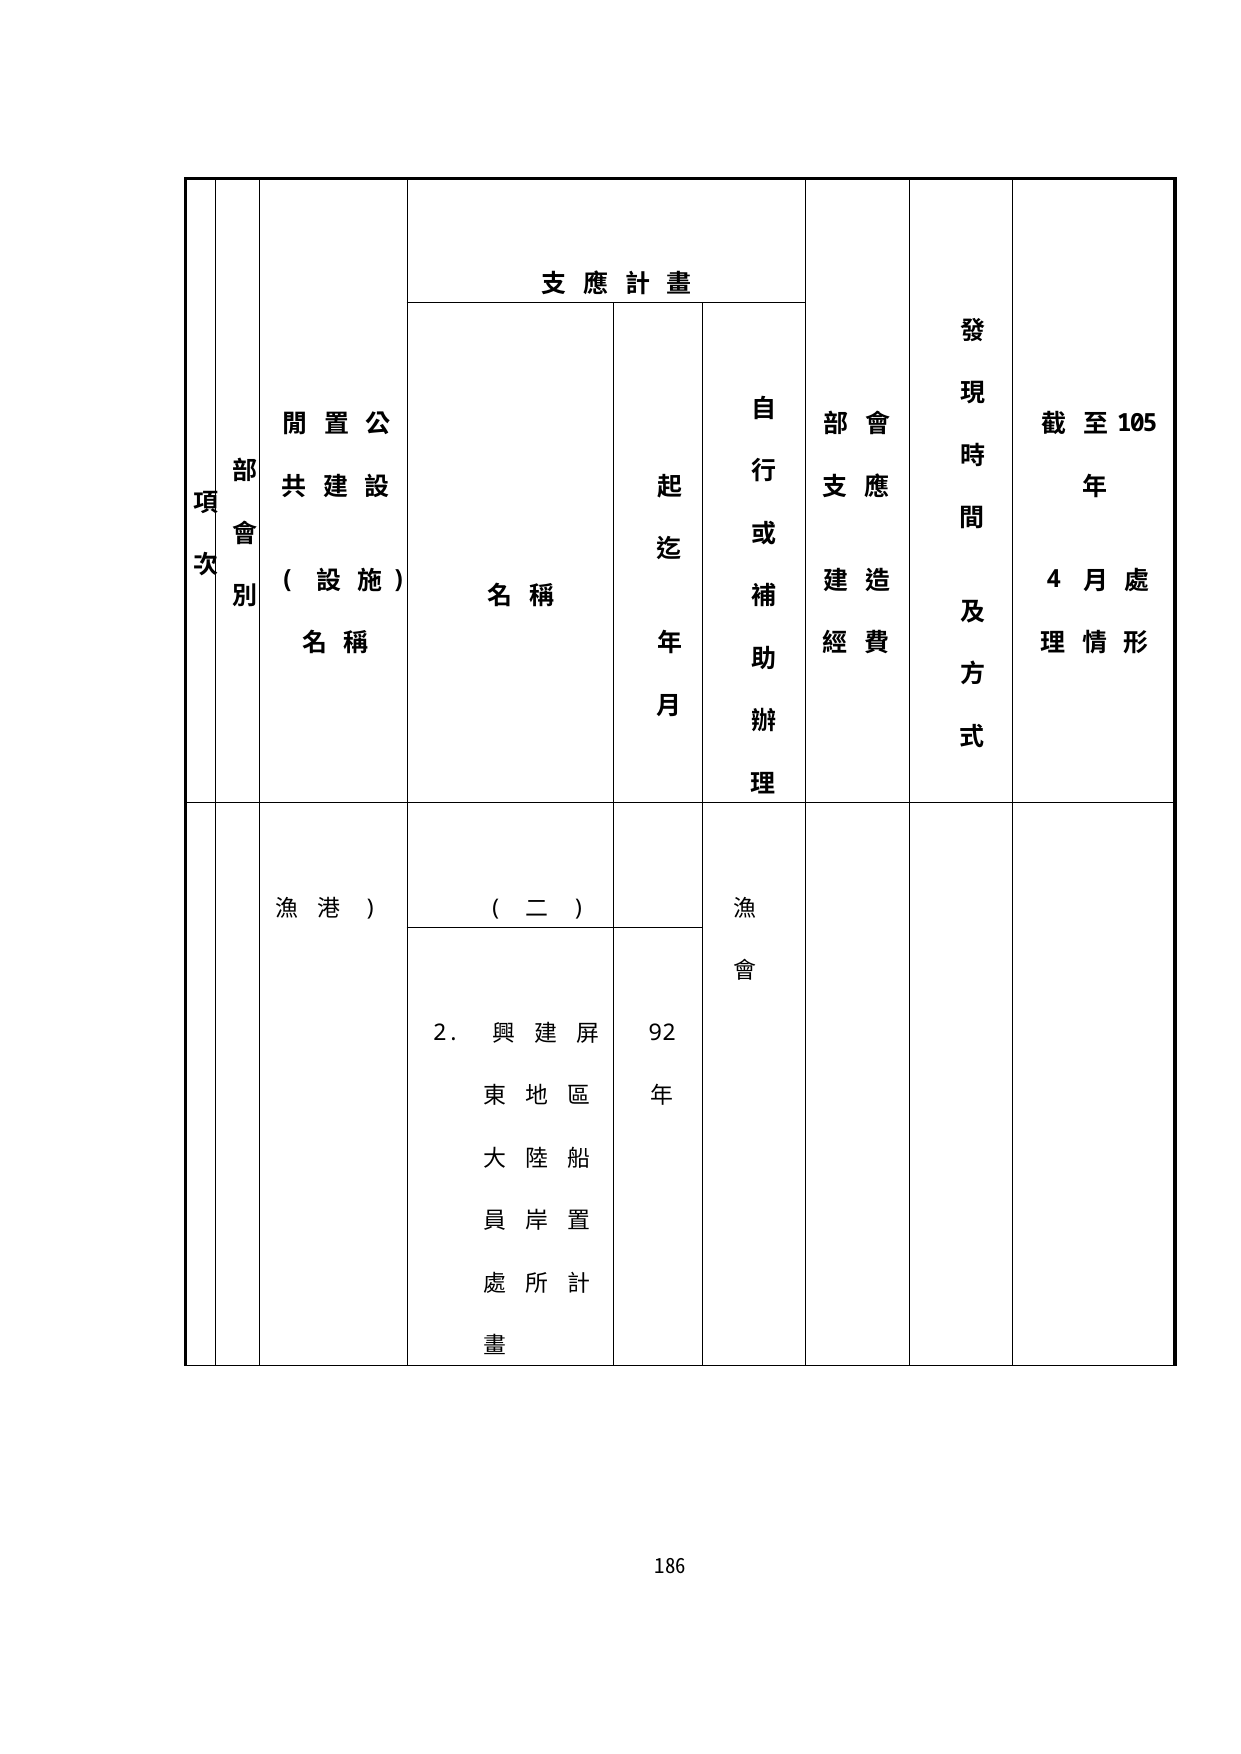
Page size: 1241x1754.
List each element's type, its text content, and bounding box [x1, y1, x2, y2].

table_cell 自行或補助辦理 [703, 303, 805, 802]
table_cell [216, 803, 259, 1365]
table_cell [806, 803, 909, 1365]
table_cell [614, 803, 702, 927]
table_cell [187, 803, 215, 1365]
table_cell [1013, 803, 1173, 1365]
table_header 項次 [187, 180, 215, 802]
table_header 截至105年 4月處理情形 [1013, 180, 1173, 802]
table_cell (二) [408, 803, 613, 927]
table_cell 名稱 [408, 303, 613, 802]
table_header 部會別 [216, 180, 259, 802]
table_cell 2. 興建屏東地區大陸船員岸置處所計畫 [408, 928, 613, 1365]
table_header 發現時間 及方式 [910, 180, 1012, 802]
table_cell [910, 803, 1012, 1365]
table_cell 92年 [614, 928, 702, 1365]
table_cell 起迄 年月 [614, 303, 702, 802]
table_header 閒置公共建設 (設施)名稱 [260, 180, 407, 802]
table_cell 漁會 [703, 803, 805, 1365]
table_cell 漁港) [260, 803, 407, 1365]
table_header 部會支應 建造經費 [806, 180, 909, 802]
table_header 支應計畫 [408, 180, 805, 302]
